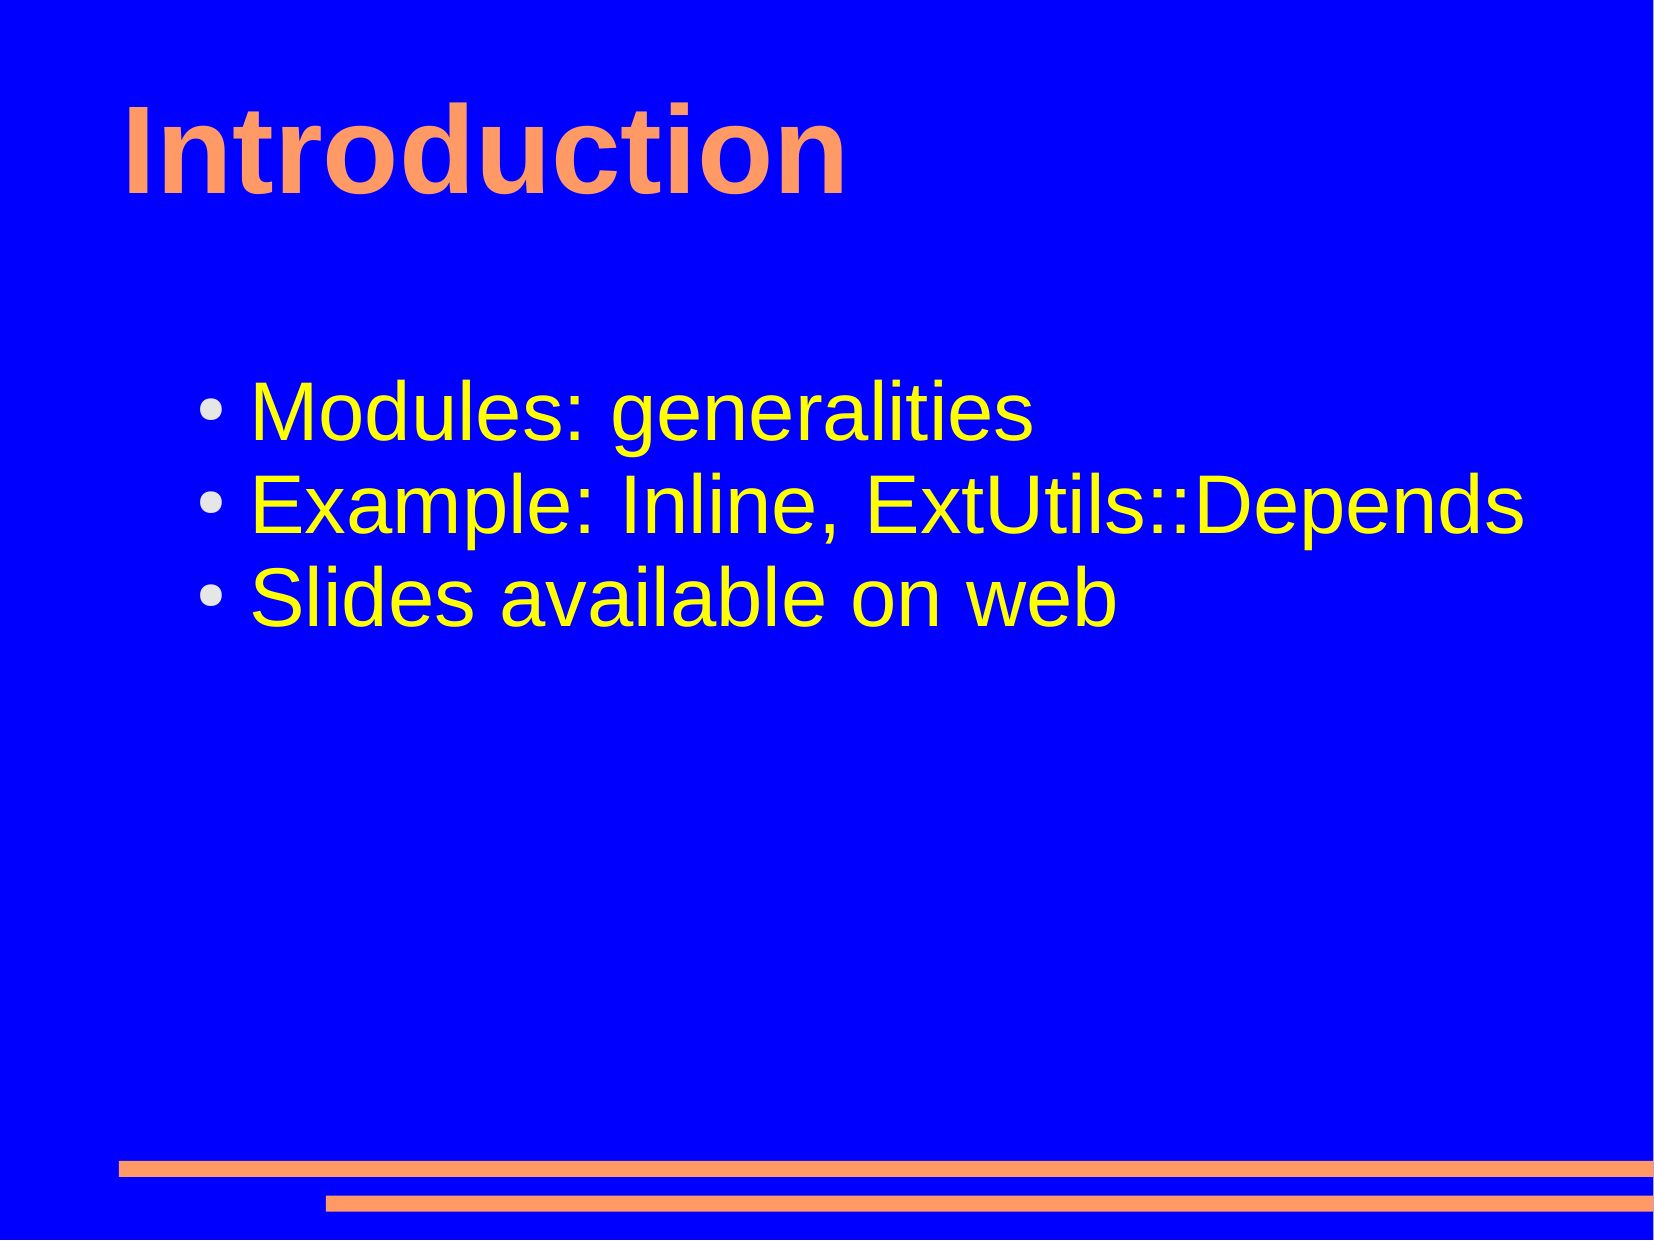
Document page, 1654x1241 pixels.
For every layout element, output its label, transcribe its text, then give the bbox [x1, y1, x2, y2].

list Modules: generalities Example: Inline, ExtUtils::Depends Slides available on web [178, 364, 1570, 1147]
title Introduction [121, 46, 1534, 254]
